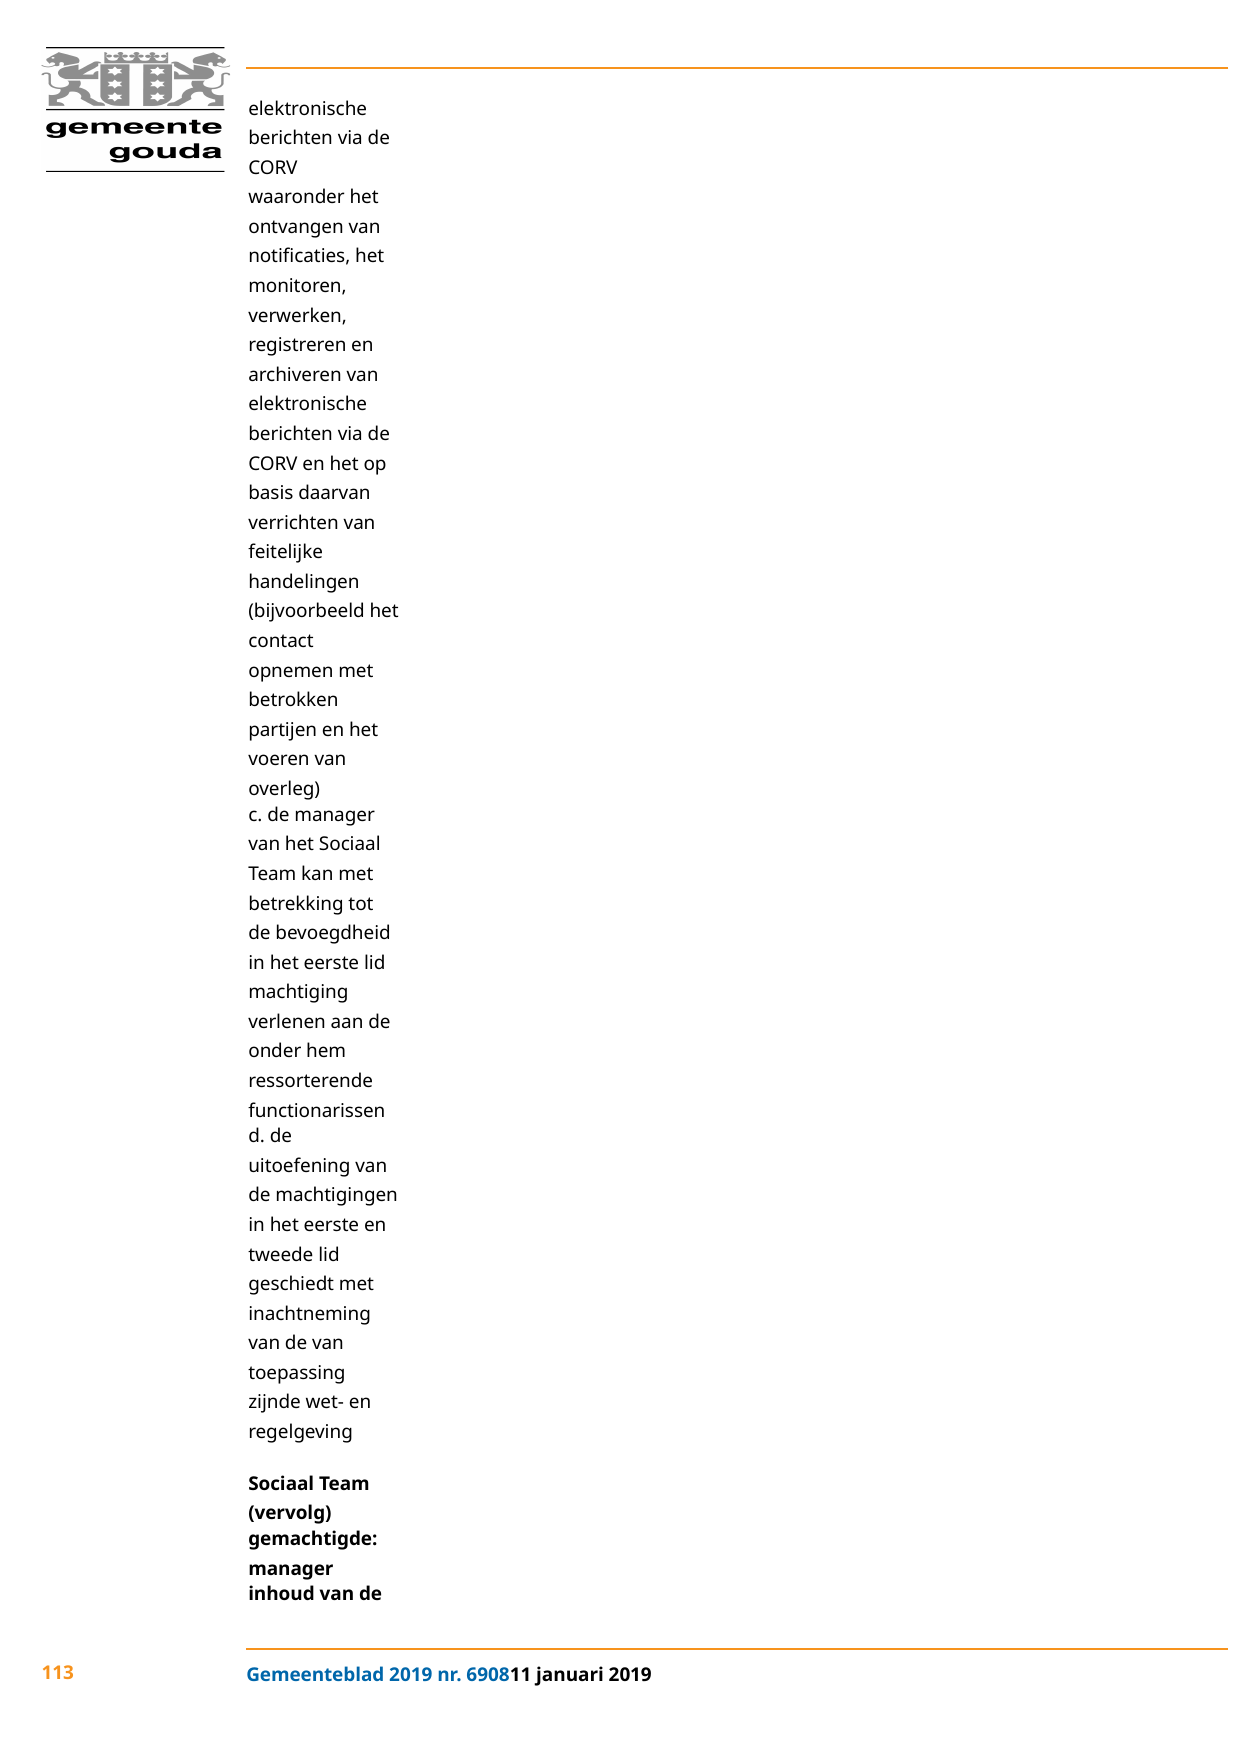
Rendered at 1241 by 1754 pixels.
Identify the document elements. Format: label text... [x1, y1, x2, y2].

table_cell gemachtigde: manager [248, 1525, 398, 1580]
table_cell [248, 1444, 398, 1470]
table_cell d. de uitoefening van de machtigingen in het eerste en tweede lid geschiedt met inachtneming van de van toepassing zijnde wet- en regelgeving [248, 1123, 398, 1444]
table_cell c. de manager van het Sociaal Team kan met betrekking tot de bevoegdheid in het eerste lid machtiging verlenen aan de onder hem ressorterende functionarissen [248, 801, 398, 1122]
table_cell Sociaal Team (vervolg) [248, 1470, 398, 1525]
picture [41, 47, 231, 172]
table_cell inhoud van de [248, 1580, 398, 1606]
table_cell elektronische berichten via de CORV waaronder het ontvangen van notificaties, het monitoren, verwerken, registreren en archiveren van elektronische berichten via de CORV en het op basis daarvan verrichten van feitelijke handelingen (bijvoorbeeld het contact opnemen met betrokken partijen en het voeren van overleg) [248, 95, 398, 801]
